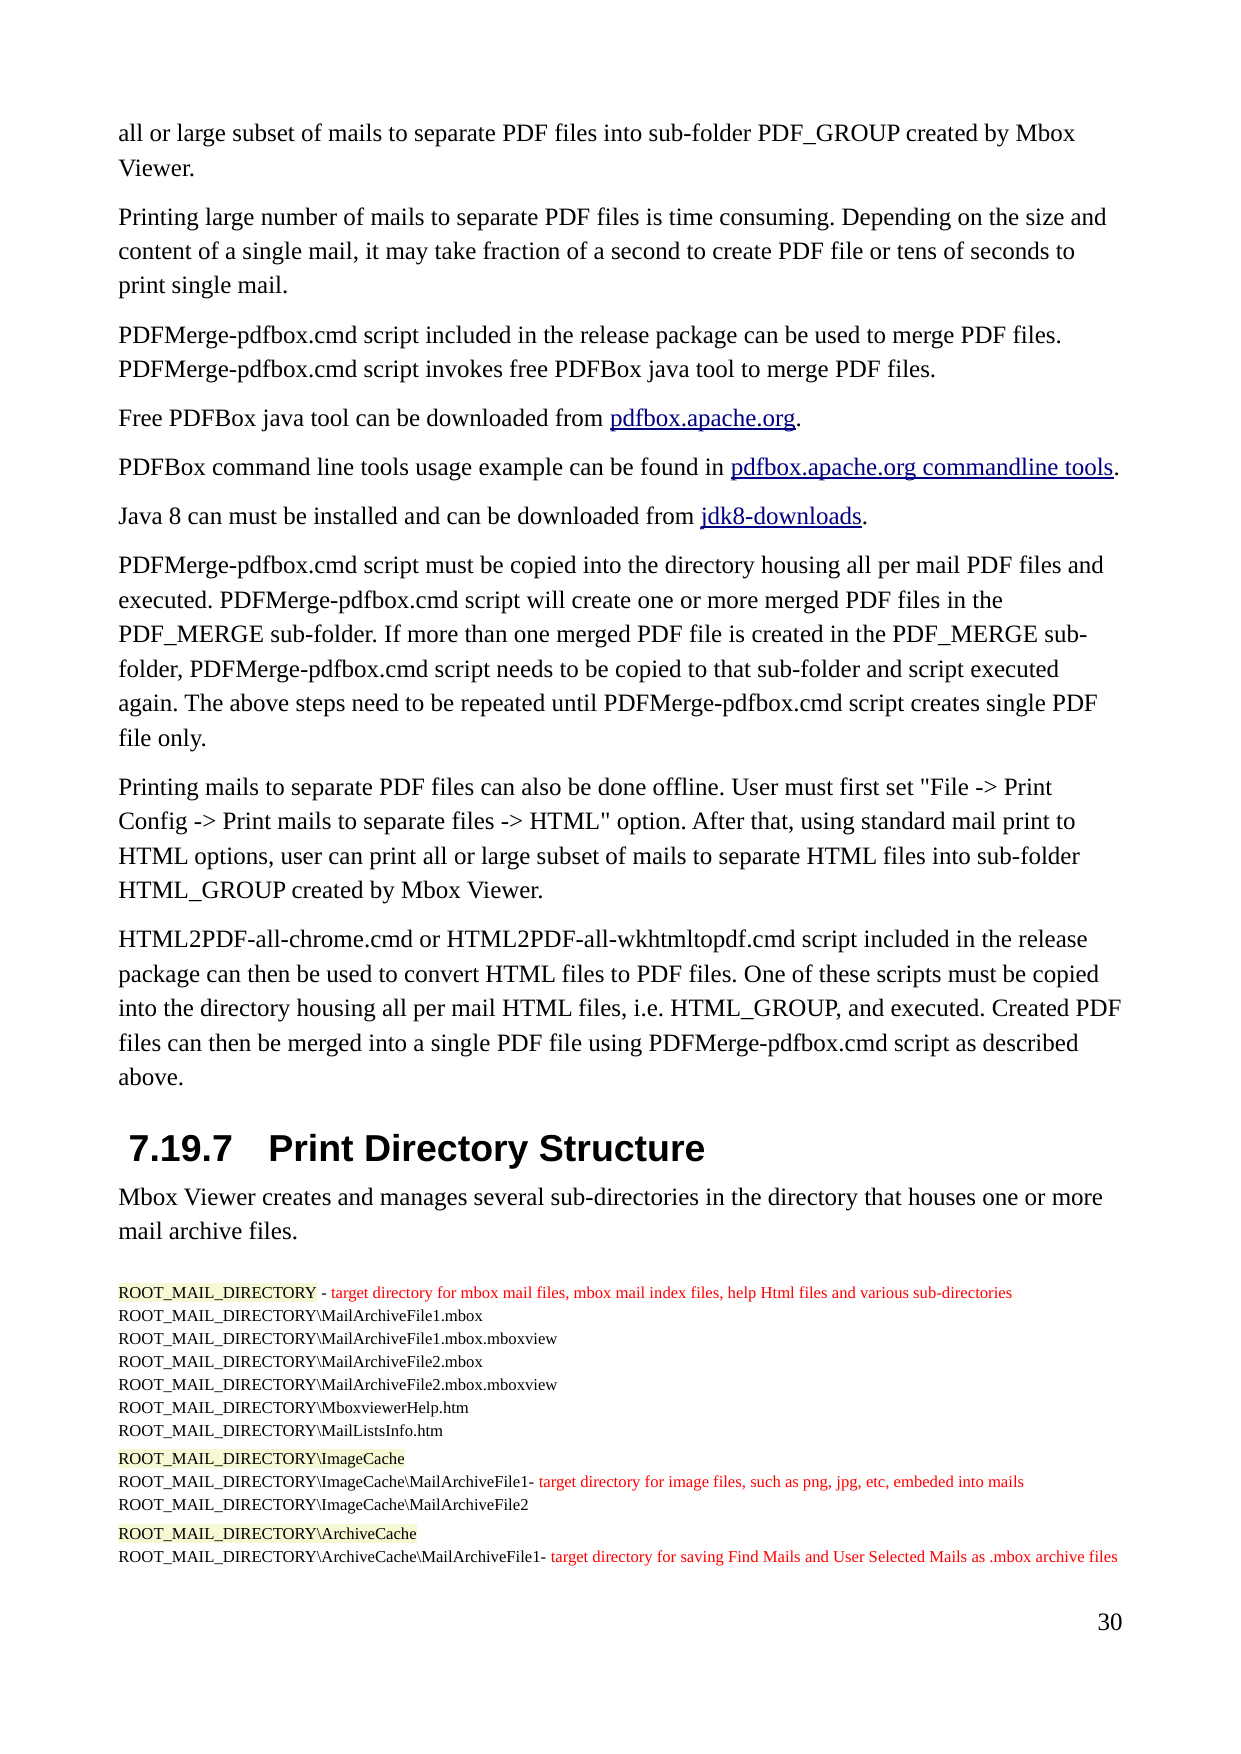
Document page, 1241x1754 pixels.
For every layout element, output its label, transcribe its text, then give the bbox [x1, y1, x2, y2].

text Printing large number of mails to separate PDF files is time consuming. Depending on the size and content of a single mail, it may take fraction of a second to create PDF file or tens of seconds to print single mail. [118, 202, 1122, 299]
text PDFMerge-pdfbox.cmd script included in the release package can be used to merge PDF files. PDFMerge-pdfbox.cmd script invokes free PDFBox java tool to merge PDF files. [118, 320, 1122, 383]
text Mbox Viewer creates and manages several sub-directories in the directory that houses one or more mail archive files. ROOT_MAIL_DIRECTORY - target directory for mbox mail files, mbox mail index files, help Html files and various sub-directories ROOT_MAIL_DIRECTORY\MailArchiveFile1.mbox ROOT_MAIL_DIRECTORY\MailArchiveFile1.mbox.mboxview ROOT_MAIL_DIRECTORY\MailArchiveFile2.mbox ROOT_MAIL_DIRECTORY\MailArchiveFile2.mbox.mboxview ROOT_MAIL_DIRECTORY\MboxviewerHelp.htm ROOT_MAIL_DIRECTORY\MailListsInfo.htm ROOT_MAIL_DIRECTORY\ImageCache ROOT_MAIL_DIRECTORY\ImageCache\MailArchiveFile1- target directory for image files, such as png, jpg, etc, embeded into mails ROOT_MAIL_DIRECTORY\ImageCache\MailArchiveFile2 ROOT_MAIL_DIRECTORY\ArchiveCache ROOT_MAIL_DIRECTORY\ArchiveCache\MailArchiveFile1- target directory for saving Find Mails and User Selected Mails as .mbox archive files [118, 1182, 1122, 1566]
text Free PDFBox java tool can be downloaded from pdfbox.apache.org. [118, 403, 1122, 432]
text Printing mails to separate PDF files can also be done offline. User must first set "File -> Print Config -> Print mails to separate files -> HTML" option. After that, using standard mail print to HTML options, user can print all or large subset of mails to separate HTML files into sub-folder HTML_GROUP created by Mbox Viewer. [118, 772, 1122, 904]
text Java 8 can must be installed and can be downloaded from jdk8-downloads. [118, 501, 1122, 530]
text all or large subset of mails to separate PDF files into sub-folder PDF_GROUP created by Mbox Viewer. [118, 118, 1122, 181]
text PDFBox command line tools usage example can be found in pdfbox.apache.org commandline tools. [118, 452, 1122, 481]
text HTML2PDF-all-chrome.cmd or HTML2PDF-all-wkhtmltopdf.cmd script included in the release package can then be used to convert HTML files to PDF files. One of these scripts must be copied into the directory housing all per mail HTML files, i.e. HTML_GROUP, and executed. Created PDF files can then be merged into a single PDF file using PDFMerge-pdfbox.cmd script as described above. [118, 924, 1122, 1091]
text PDFMerge-pdfbox.cmd script must be copied into the directory housing all per mail PDF files and executed. PDFMerge-pdfbox.cmd script will create one or more merged PDF files in the PDF_MERGE sub-folder. If more than one merged PDF file is created in the PDF_MERGE sub-folder, PDFMerge-pdfbox.cmd script needs to be copied to that sub-folder and script executed again. The above steps need to be repeated until PDFMerge-pdfbox.cmd script creates single PDF file only. [118, 550, 1122, 752]
subtitle Print Directory Structure [118, 1126, 1122, 1169]
